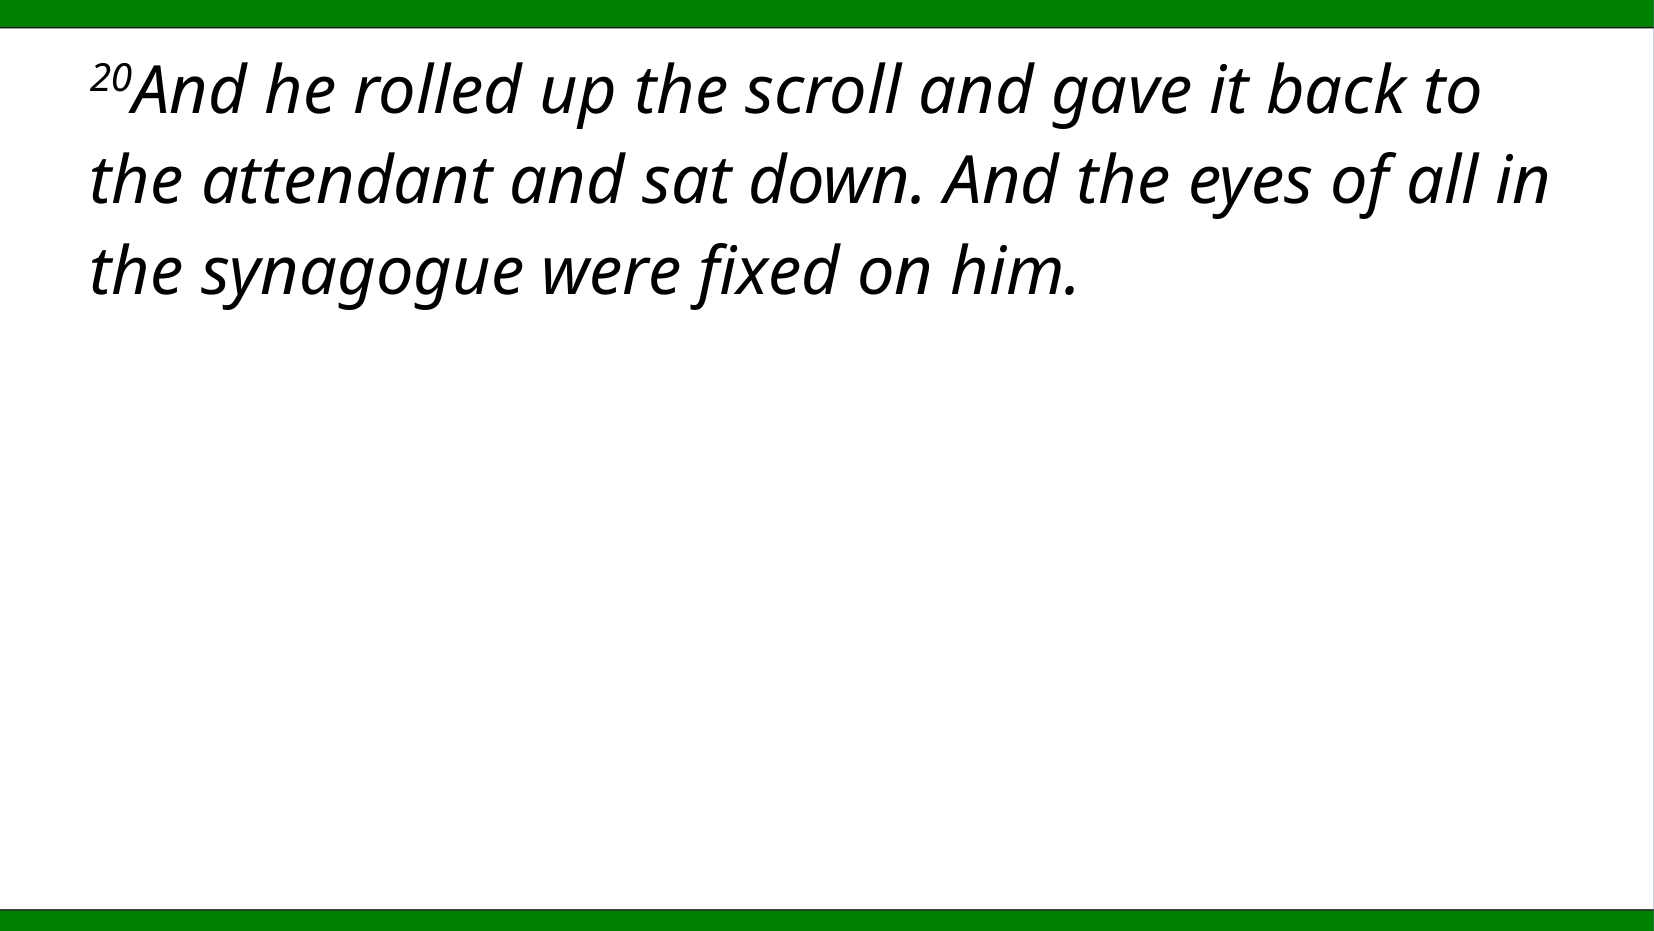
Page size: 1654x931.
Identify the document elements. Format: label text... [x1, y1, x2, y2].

picture [0, 0, 1654, 931]
text_box 20And he rolled up the scroll and gave it back to the attendant and sat down. And the eyes of all in the synagogue were fixed on him. [75, 34, 1591, 361]
